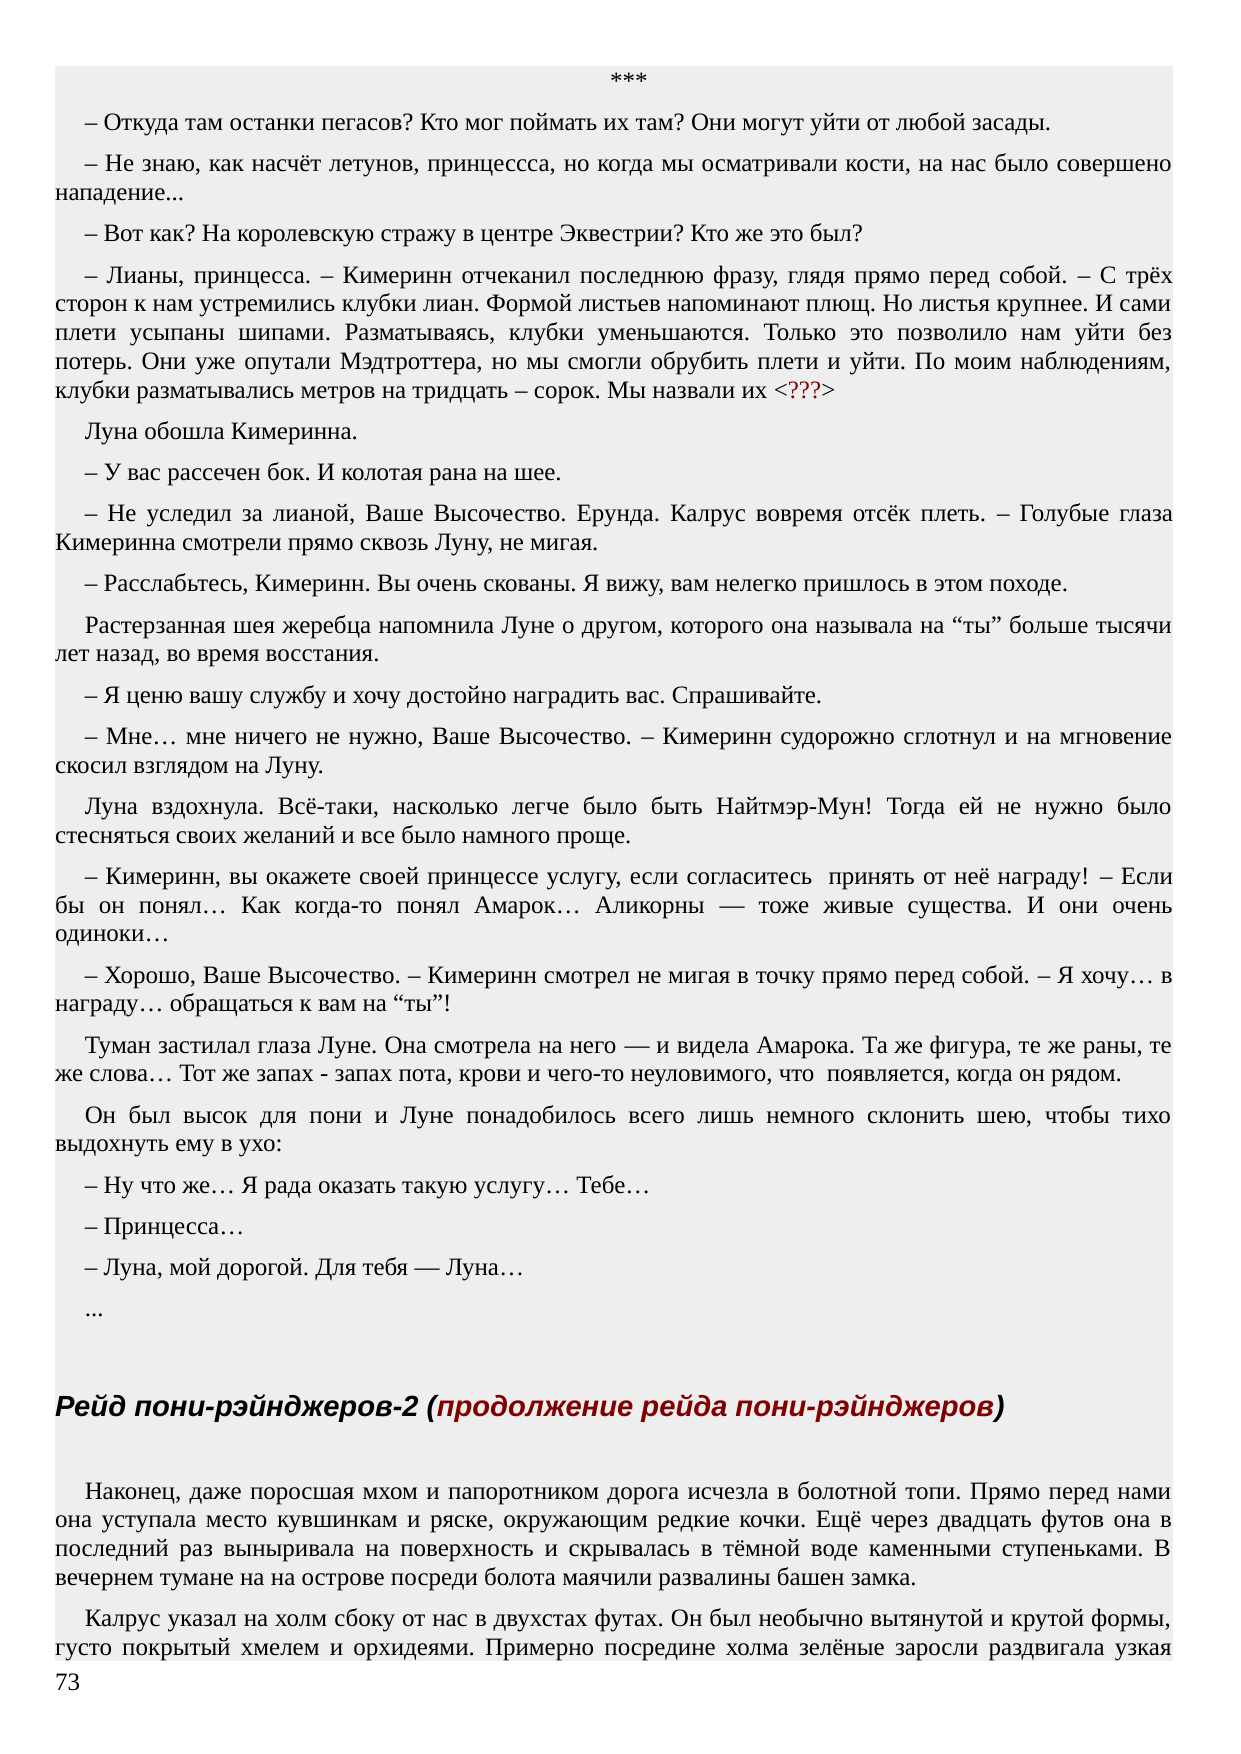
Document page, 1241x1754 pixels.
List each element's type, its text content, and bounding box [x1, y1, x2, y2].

text – Луна, мой дорогой. Для тебя — Луна… [55, 1252, 1173, 1281]
text – Мне… мне ничего не нужно, Ваше Высочество. – Кимеринн судорожно сглотнул и на мгновение скосил взглядом на Луну. [55, 721, 1173, 778]
text – Лианы, принцесса. – Кимеринн отчеканил последнюю фразу, глядя прямо перед собой. – С трёх сторон к нам устремились клубки лиан. Формой листьев напоминают плющ. Но листья крупнее. И сами плети усыпаны шипами. Разматываясь, клубки уменьшаются. Только это позволило нам уйти без потерь. Они уже опутали Мэдтроттера, но мы смогли обрубить плети и уйти. По моим наблюдениям, клубки разматывались метров на тридцать – сорок. Мы назвали их <???> [55, 260, 1173, 403]
text – Не знаю, как насчёт летунов, принцессса, но когда мы осматривали кости, на нас было совершено нападение... [55, 148, 1173, 206]
text – Вот как? На королевскую стражу в центре Эквестрии? Кто же это был? [55, 218, 1173, 247]
text ... [55, 1293, 1173, 1322]
text Наконец, даже поросшая мхом и папоротником дорога исчезла в болотной топи. Прямо перед нами она уступала место кувшинкам и ряске, окружающим редкие кочки. Ещё через двадцать футов она в последний раз выныривала на поверхность и скрывалась в тёмной воде каменными ступеньками. В вечернем тумане на на острове посреди болота маячили развалины башен замка. [55, 1476, 1173, 1591]
text Калрус указал на холм сбоку от нас в двухстах футах. Он был необычно вытянутой и крутой формы, густо покрытый хмелем и орхидеями. Примерно посредине холма зелёные заросли раздвигала узкая [55, 1603, 1173, 1661]
text – Расслабьтесь, Кимеринн. Вы очень скованы. Я вижу, вам нелегко пришлось в этом походе. [55, 568, 1173, 597]
text Он был высок для пони и Луне понадобилось всего лишь немного склонить шею, чтобы тихо выдохнуть ему в ухо: [55, 1100, 1173, 1157]
text – Ну что же… Я рада оказать такую услугу… Тебе… [55, 1170, 1173, 1198]
text *** [55, 66, 1173, 95]
text – Я ценю вашу службу и хочу достойно наградить вас. Спрашивайте. [55, 680, 1173, 708]
text Луна вздохнула. Всё-таки, насколько легче было быть Найтмэр-Мун! Тогда ей не нужно было стесняться своих желаний и все было намного проще. [55, 791, 1173, 848]
text – Откуда там останки пегасов? Кто мог поймать их там? Они могут уйти от любой засады. [55, 107, 1173, 136]
subtitle Рейд пони-рэйнджеров-2 (продолжение рейда пони-рэйнджеров) [55, 1388, 1173, 1422]
text Луна обошла Кимеринна. [55, 416, 1173, 445]
text Растерзанная шея жеребца напомнила Луне о другом, которого она называла на “ты” больше тысячи лет назад, во время восстания. [55, 610, 1173, 667]
text – У вас рассечен бок. И колотая рана на шее. [55, 457, 1173, 486]
text Туман застилал глаза Луне. Она смотрела на него — и видела Амарока. Та же фигура, те же раны, те же слова… Тот же запах - запах пота, крови и чего-то неуловимого, что появляется, когда он рядом. [55, 1030, 1173, 1087]
text – Принцесса… [55, 1211, 1173, 1240]
text – Кимеринн, вы окажете своей принцессе услугу, если согласитесь принять от неё награду! – Если бы он понял… Как когда-то понял Амарок… Аликорны — тоже живые существа. И они очень одиноки… [55, 861, 1173, 947]
text – Не уследил за лианой, Ваше Высочество. Ерунда. Калрус вовремя отсёк плеть. – Голубые глаза Кимеринна смотрели прямо сквозь Луну, не мигая. [55, 498, 1173, 556]
text – Хорошо, Ваше Высочество. – Кимеринн смотрел не мигая в точку прямо перед собой. – Я хочу… в награду… обращаться к вам на “ты”! [55, 960, 1173, 1017]
